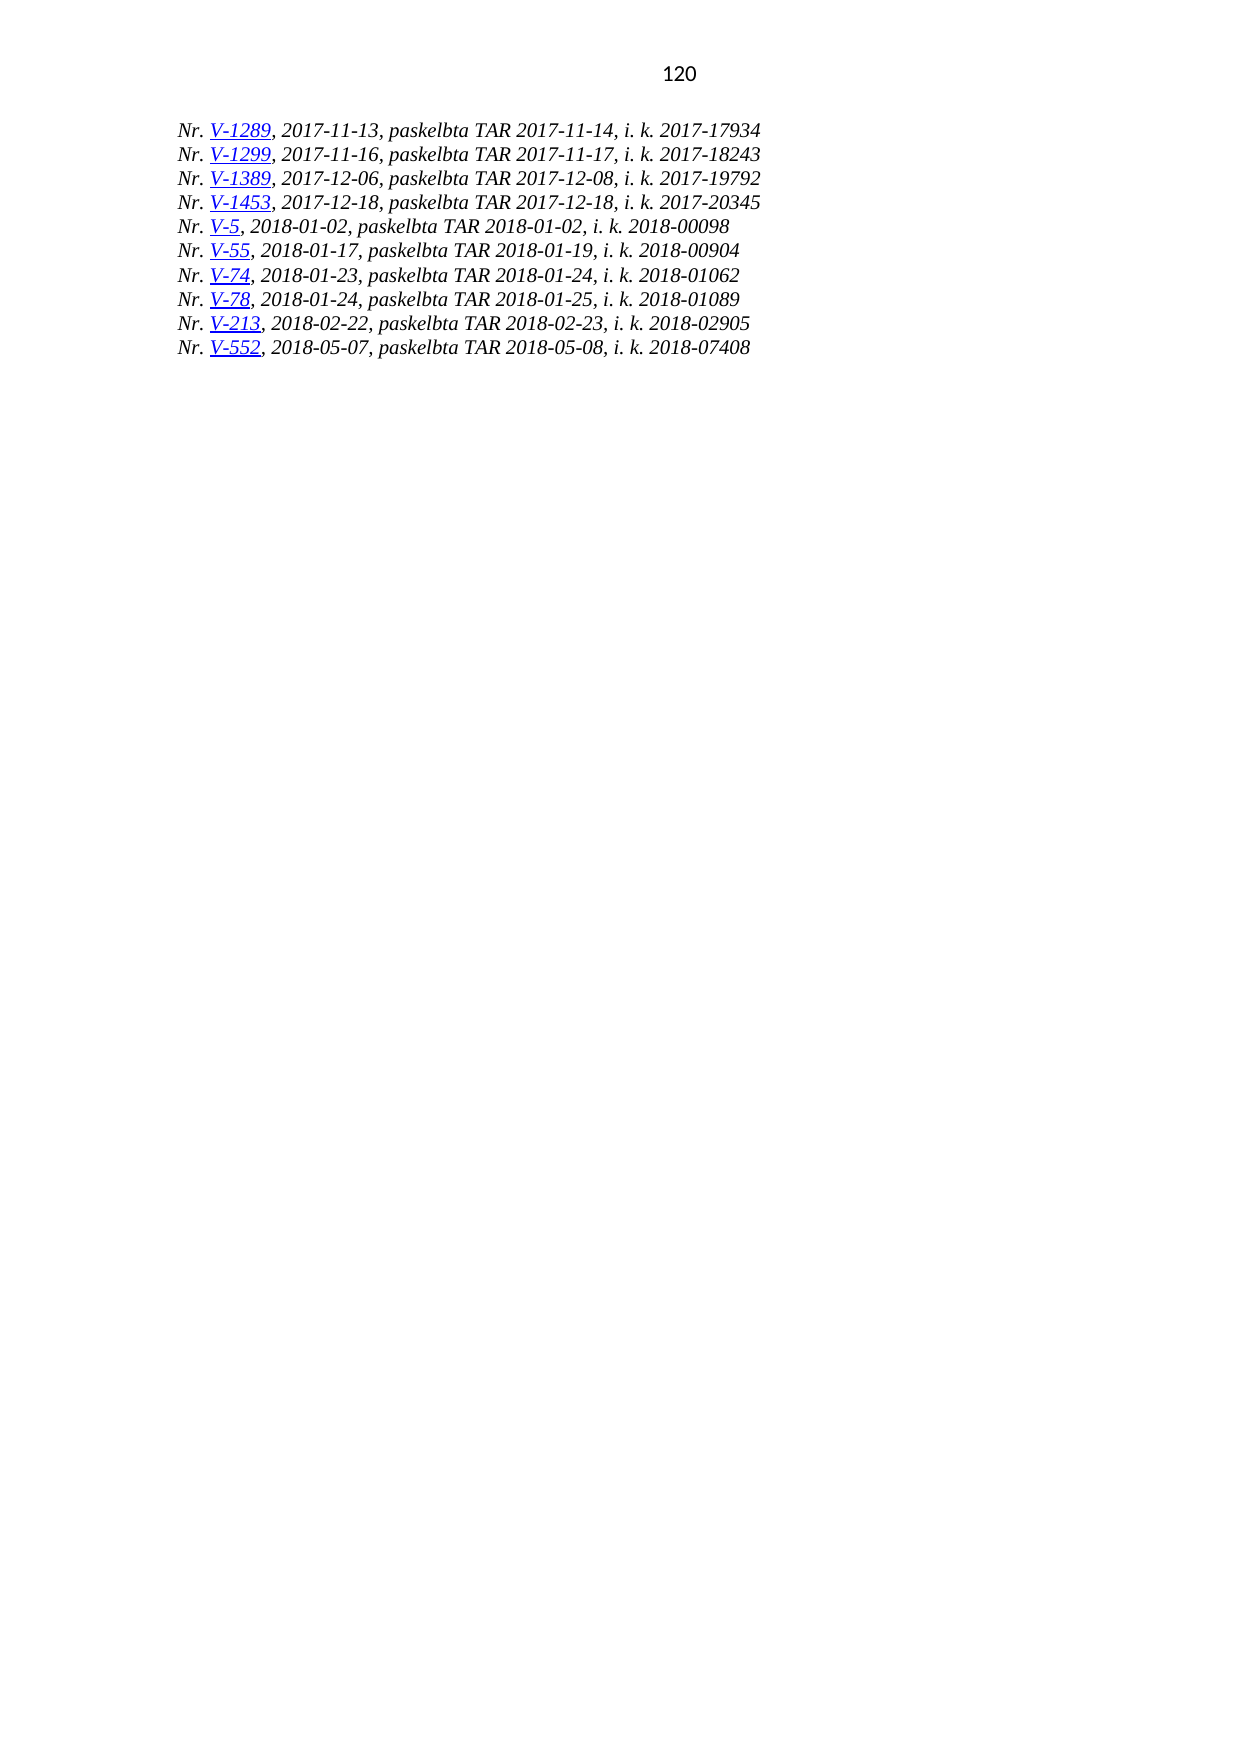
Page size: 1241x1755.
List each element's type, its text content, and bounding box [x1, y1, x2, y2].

text Nr. V-78, 2018-01-24, paskelbta TAR 2018-01-25, i. k. 2018-01089 [177, 287, 1181, 311]
text Nr. V-1389, 2017-12-06, paskelbta TAR 2017-12-08, i. k. 2017-19792 [177, 166, 1181, 190]
text Nr. V-213, 2018-02-22, paskelbta TAR 2018-02-23, i. k. 2018-02905 [177, 311, 1181, 335]
text Nr. V-552, 2018-05-07, paskelbta TAR 2018-05-08, i. k. 2018-07408 [177, 335, 1181, 359]
text Nr. V-1453, 2017-12-18, paskelbta TAR 2017-12-18, i. k. 2017-20345 [177, 190, 1181, 214]
text Nr. V-5, 2018-01-02, paskelbta TAR 2018-01-02, i. k. 2018-00098 [177, 214, 1181, 238]
text Nr. V-55, 2018-01-17, paskelbta TAR 2018-01-19, i. k. 2018-00904 [177, 238, 1181, 262]
text Nr. V-1289, 2017-11-13, paskelbta TAR 2017-11-14, i. k. 2017-17934 [177, 118, 1181, 142]
text Nr. V-1299, 2017-11-16, paskelbta TAR 2017-11-17, i. k. 2017-18243 [177, 142, 1181, 166]
text Nr. V-74, 2018-01-23, paskelbta TAR 2018-01-24, i. k. 2018-01062 [177, 262, 1181, 287]
